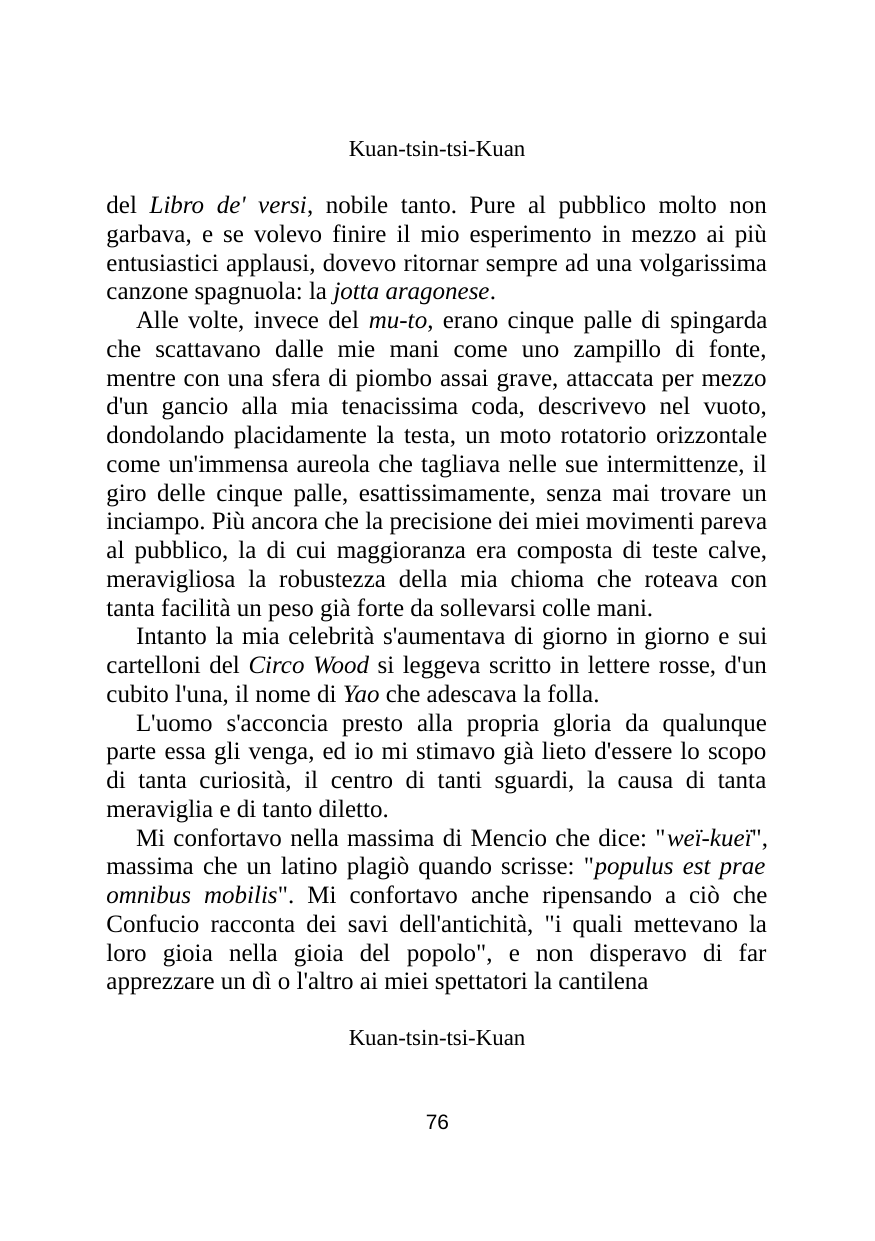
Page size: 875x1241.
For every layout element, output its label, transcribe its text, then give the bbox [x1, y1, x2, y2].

text L'uomo s'acconcia presto alla propria gloria da qualunque parte essa gli venga, ed io mi stimavo già lieto d'essere lo scopo di tanta curiosità, il centro di tanti sguardi, la causa di tanta meraviglia e di tanto diletto. [106, 708, 768, 823]
text Kuan-tsin-tsi-Kuan [106, 135, 768, 161]
text Intanto la mia celebrità s'aumentava di giorno in giorno e sui cartelloni del Circo Wood si leggeva scritto in lettere rosse, d'un cubito l'una, il nome di Yao che adescava la folla. [106, 621, 768, 708]
text Alle volte, invece del mu-to, erano cinque palle di spingarda che scattavano dalle mie mani come uno zampillo di fonte, mentre con una sfera di piombo assai grave, attaccata per mezzo d'un gancio alla mia tenacissima coda, descrivevo nel vuoto, dondolando placidamente la testa, un moto rotatorio orizzontale come un'immensa aureola che tagliava nelle sue intermittenze, il giro delle cinque palle, esattissimamente, senza mai trovare un inciampo. Più ancora che la precisione dei miei movimenti pareva al pubblico, la di cui maggioranza era composta di teste calve, meravigliosa la robustezza della mia chioma che roteava con tanta facilità un peso già forte da sollevarsi colle mani. [106, 305, 768, 621]
text Mi confortavo nella massima di Mencio che dice: "weï-kueï", massima che un latino plagiò quando scrisse: "populus est prae omnibus mobilis". Mi confortavo anche ripensando a ciò che Confucio racconta dei savi dell'antichità, "i quali mettevano la loro gioia nella gioia del popolo", e non disperavo di far apprezzare un dì o l'altro ai miei spettatori la cantilena [106, 823, 768, 995]
text Kuan-tsin-tsi-Kuan [106, 1024, 768, 1050]
text del Libro de' versi, nobile tanto. Pure al pubblico molto non garbava, e se volevo finire il mio esperimento in mezzo ai più entusiastici applausi, dovevo ritornar sempre ad una volgarissima canzone spagnuola: la jotta aragonese. [106, 190, 768, 305]
